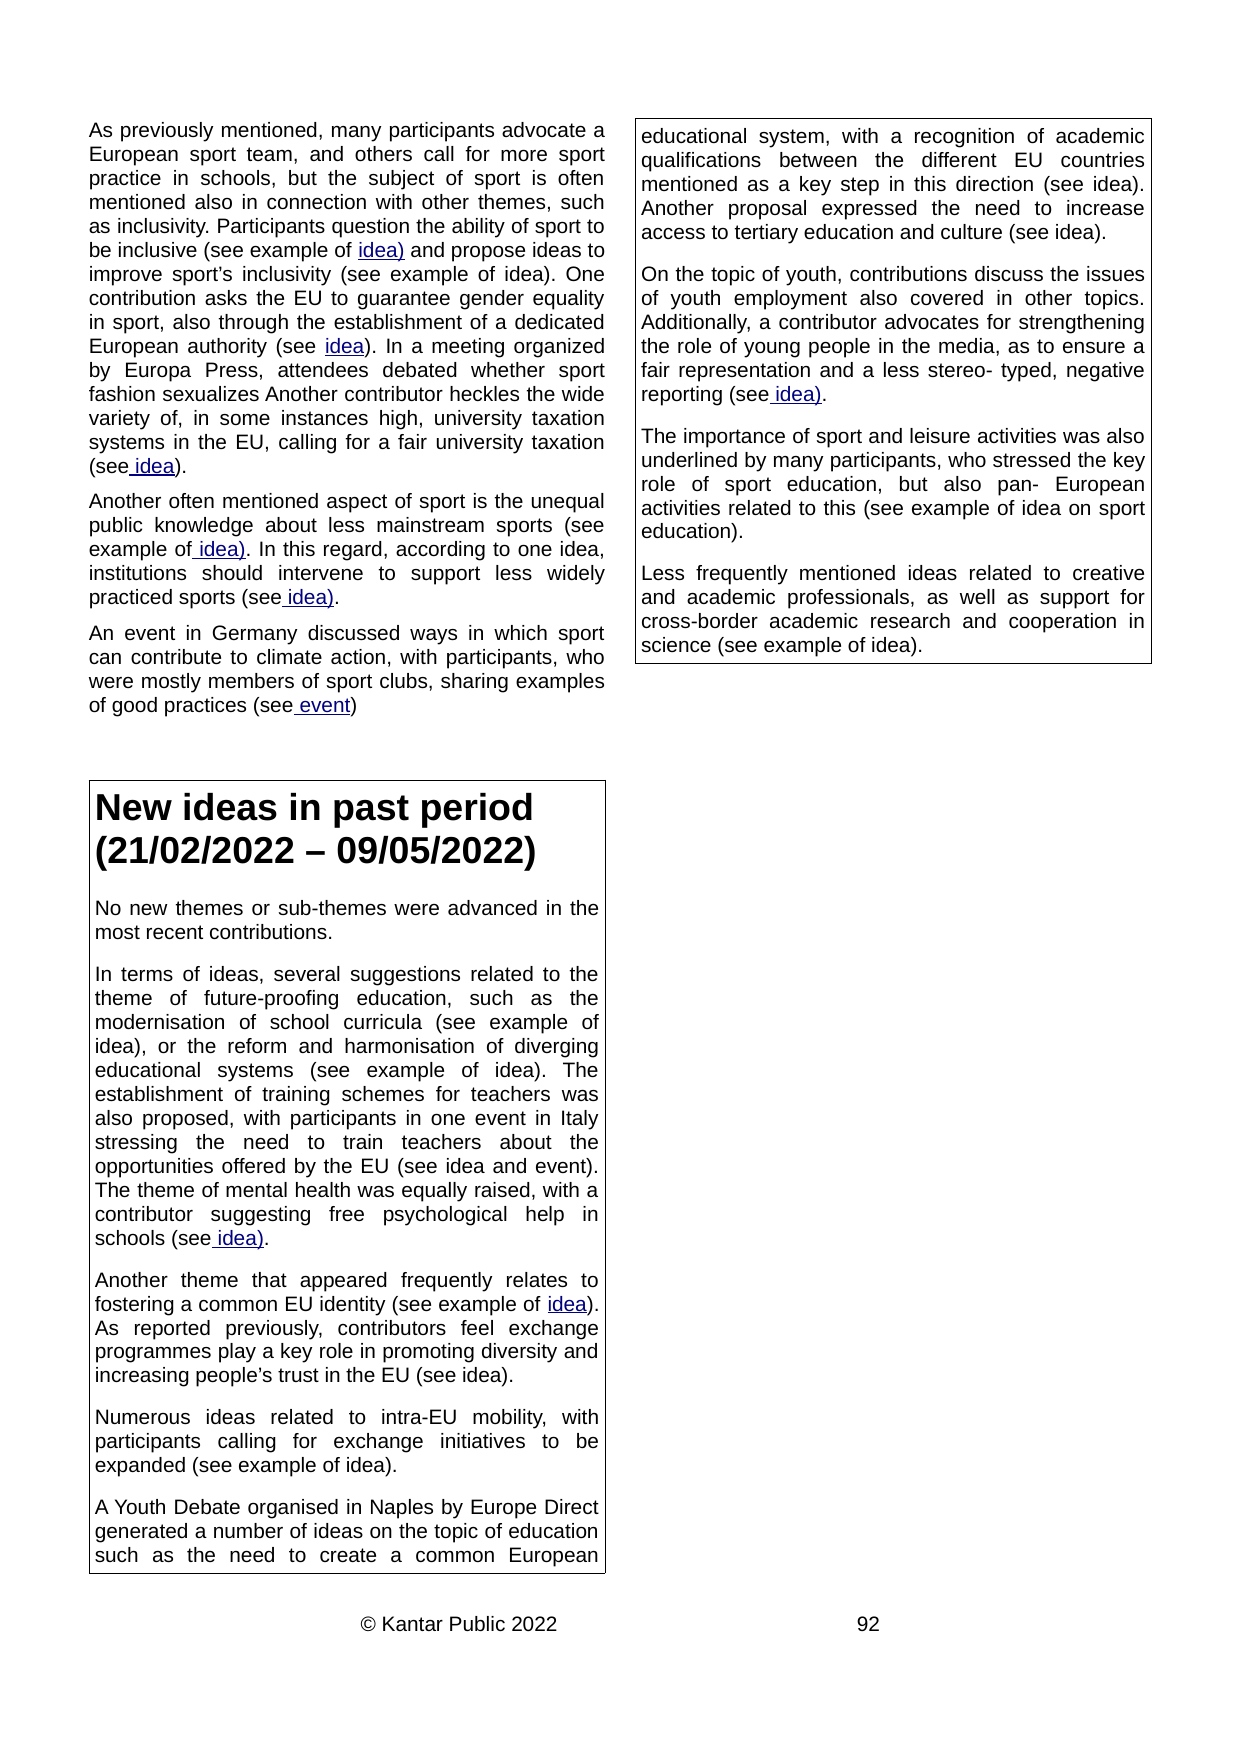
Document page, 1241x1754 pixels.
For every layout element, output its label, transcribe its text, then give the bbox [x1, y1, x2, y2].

text educational system, with a recognition of academic qualifications between the different EU countries mentioned as a key step in this direction (see idea). Another proposal expressed the need to increase access to tertiary education and culture (see idea). [636, 119, 1151, 250]
text No new themes or sub-themes were advanced in the most recent contributions. [90, 890, 605, 950]
text Less frequently mentioned ideas related to creative and academic professionals, as well as support for cross-border academic research and cooperation in science (see example of idea). [636, 555, 1151, 663]
text Another often mentioned aspect of sport is the unequal public knowledge about less mainstream sports (see example of idea). In this regard, according to one idea, institutions should intervene to support less widely practiced sports (see idea). [88, 489, 605, 609]
text As previously mentioned, many participants advocate a European sport team, and others call for more sport practice in schools, but the subject of sport is often mentioned also in connection with other themes, such as inclusivity. Participants question the ability of sport to be inclusive (see example of idea) and propose ideas to improve sport’s inclusivity (see example of idea). One contribution asks the EU to guarantee gender equality in sport, also through the establishment of a dedicated European authority (see idea). In a meeting organized by Europa Press, attendees debated whether sport fashion sexualizes Another contributor heckles the wide variety of, in some instances high, university taxation systems in the EU, calling for a fair university taxation (see idea). [88, 118, 605, 477]
text In terms of ideas, several suggestions related to the theme of future-proofing education, such as the modernisation of school curricula (see example of idea), or the reform and harmonisation of diverging educational systems (see example of idea). The establishment of training schemes for teachers was also proposed, with participants in one event in Italy stressing the need to train teachers about the opportunities offered by the EU (see idea and event). The theme of mental health was equally raised, with a contributor suggesting free psychological help in schools (see idea). [90, 956, 605, 1256]
text The importance of sport and leisure activities was also underlined by many participants, who stressed the key role of sport education, but also pan- European activities related to this (see example of idea on sport education). [636, 417, 1151, 549]
text An event in Germany discussed ways in which sport can contribute to climate action, with participants, who were mostly members of sport clubs, sharing examples of good practices (see event) [88, 621, 605, 717]
text Another theme that appeared frequently relates to fostering a common EU identity (see example of idea). As reported previously, contributors feel exchange programmes play a key role in promoting diversity and increasing people’s trust in the EU (see idea). [90, 1261, 605, 1393]
text Numerous ideas related to intra-EU mobility, with participants calling for exchange initiatives to be expanded (see example of idea). [90, 1399, 605, 1483]
text A Youth Debate organised in Naples by Europe Direct generated a number of ideas on the topic of education such as the need to create a common European [90, 1489, 605, 1573]
text On the topic of youth, contributions discuss the issues of youth employment also covered in other topics. Additionally, a contributor advocates for strengthening the role of young people in the media, as to ensure a fair representation and a less stereo- typed, negative reporting (see idea). [636, 256, 1151, 412]
subtitle New ideas in past period (21/02/2022 – 09/05/2022) [90, 781, 605, 878]
